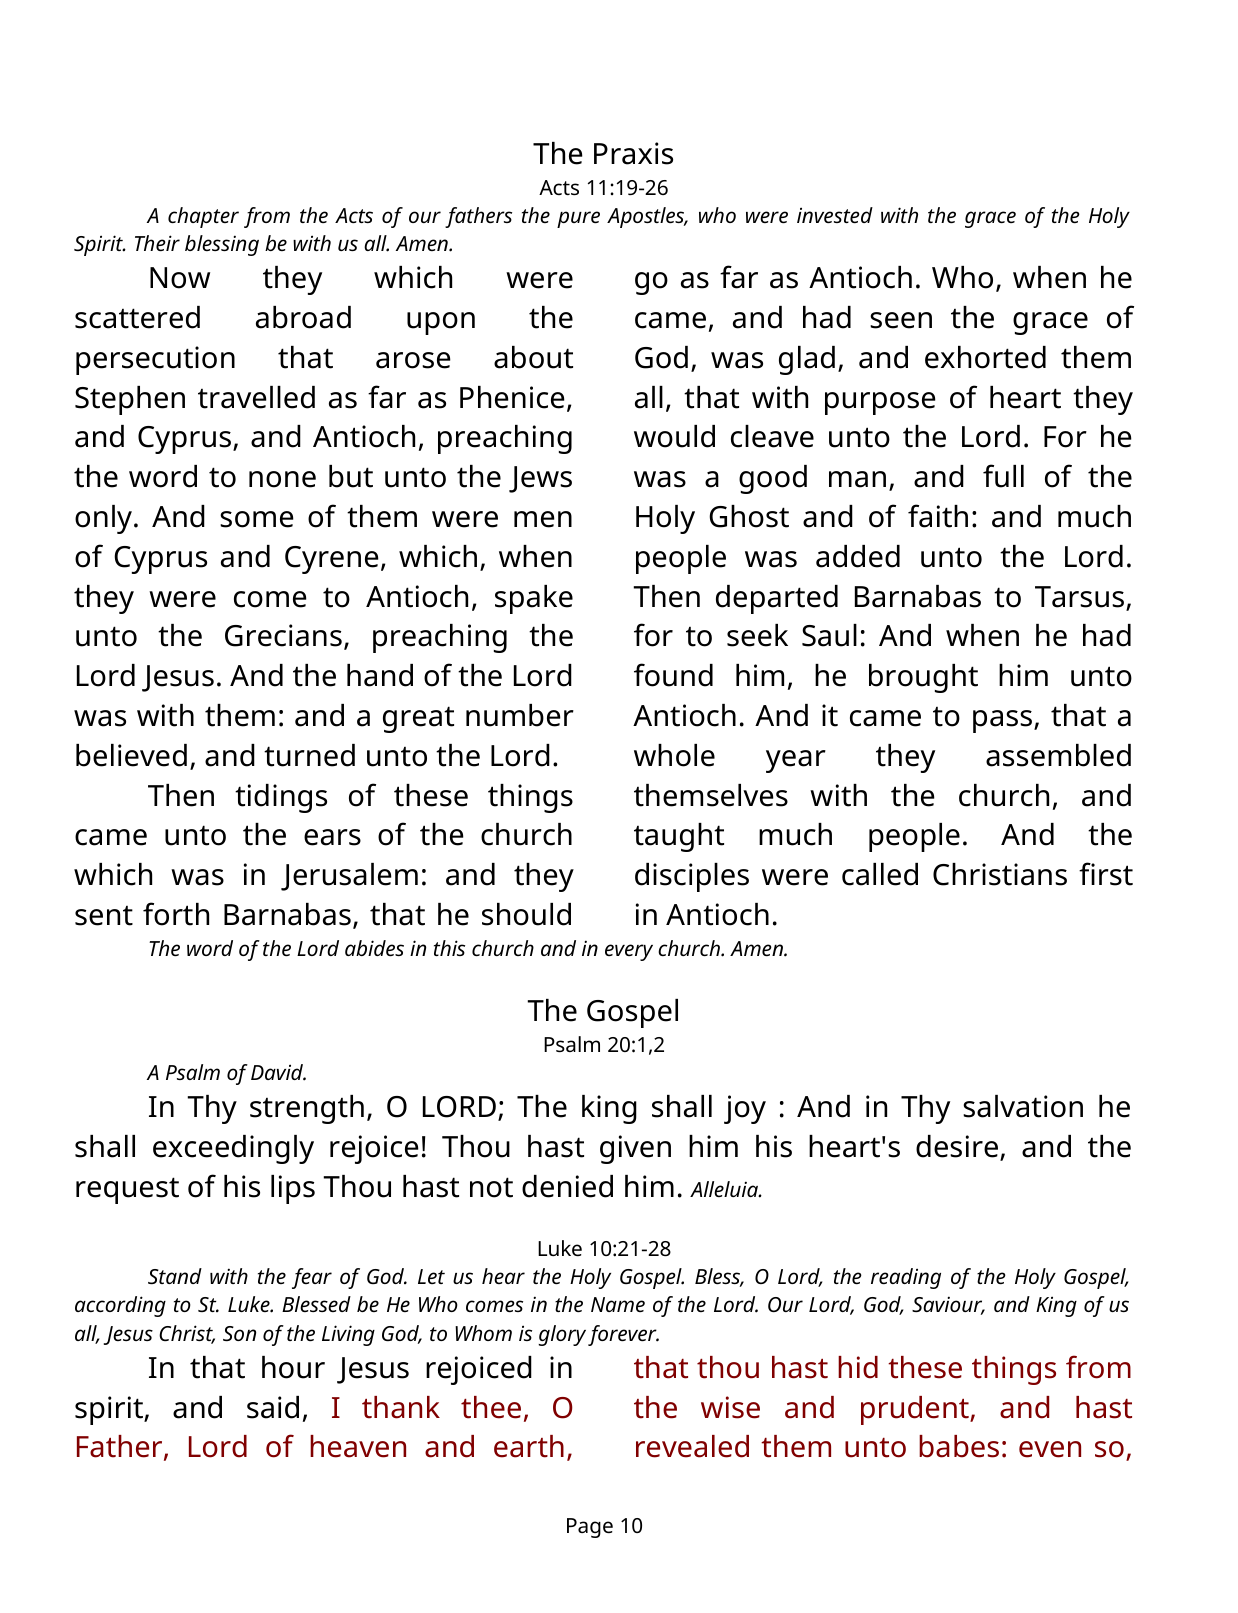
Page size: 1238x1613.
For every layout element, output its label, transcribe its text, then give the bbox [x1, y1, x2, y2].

text Luke 10:21-28 [74, 1234, 1134, 1262]
text Stand with the fear of God. Let us hear the Holy Gospel. Bless, O Lord, the reading of the Holy Gospel, according to St. Luke. Blessed be He Who comes in the Name of the Lord. Our Lord, God, Saviour, and King of us all, Jesus Christ, Son of the Living God, to Whom is glory forever. [74, 1262, 1134, 1347]
text A Psalm of David. [74, 1058, 1134, 1087]
text In Thy strength, O LORD; The king shall joy : And in Thy salvation he shall exceedingly rejoice! Thou hast given him his heart's desire, and the request of his lips Thou hast not denied him. Alleluia. [74, 1087, 1134, 1206]
text The word of the Lord abides in this church and in every church. Amen. [74, 934, 1134, 962]
text Then tidings of these things came unto the ears of the church which was in Jerusalem: and they sent forth Barnabas, that he should [74, 775, 574, 934]
text go as far as Antioch. Who, when he came, and had seen the grace of God, was glad, and exhorted them all, that with purpose of heart they would cleave unto the Lord. For he was a good man, and full of the Holy Ghost and of faith: and much people was added unto the Lord. Then departed Barnabas to Tarsus, for to seek Saul: And when he had found him, he brought him unto Antioch. And it came to pass, that a whole year they assembled themselves with the church, and taught much people. And the disciples were called Christians first in Antioch. [633, 257, 1134, 934]
text A chapter from the Acts of our fathers the pure Apostles, who were invested with the grace of the Holy Spirit. Their blessing be with us all. Amen. [74, 201, 1134, 257]
text Psalm 20:1,2 [74, 1030, 1134, 1058]
text In that hour Jesus rejoiced in spirit, and said, I thank thee, O Father, Lord of heaven and earth, [74, 1347, 574, 1466]
text The Praxis [74, 133, 1134, 173]
text Now they which were scattered abroad upon the persecution that arose about Stephen travelled as far as Phenice, and Cyprus, and Antioch, preaching the word to none but unto the Jews only. And some of them were men of Cyprus and Cyrene, which, when they were come to Antioch, spake unto the Grecians, preaching the Lord Jesus. And the hand of the Lord was with them: and a great number believed, and turned unto the Lord. [74, 257, 574, 775]
text that thou hast hid these things from the wise and prudent, and hast revealed them unto babes: even so, [633, 1347, 1134, 1466]
text Acts 11:19-26 [74, 173, 1134, 201]
text The Gospel [74, 990, 1134, 1030]
